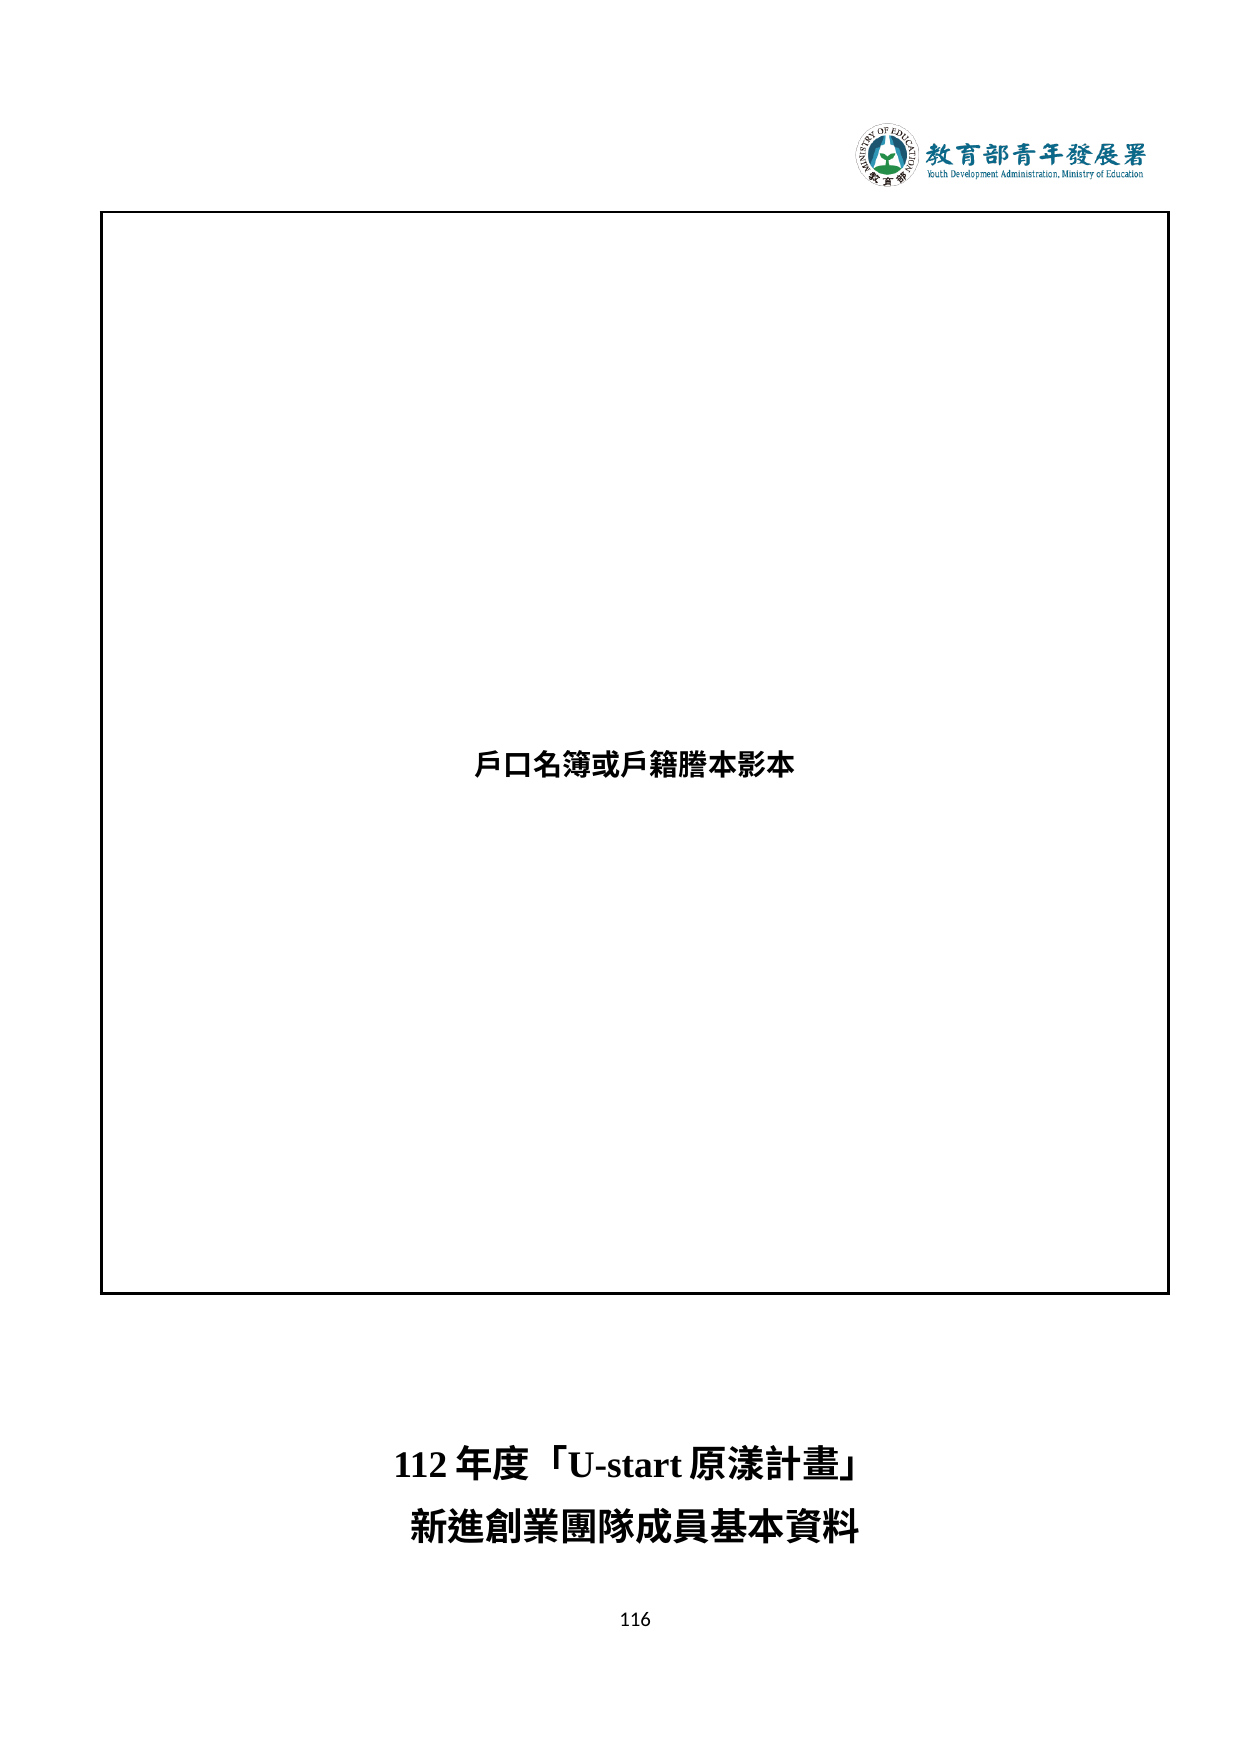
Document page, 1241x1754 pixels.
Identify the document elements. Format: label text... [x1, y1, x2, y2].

table_cell 戶口名簿或戶籍謄本影本 [103, 213, 1167, 1292]
text 112年度「U-start原漾計畫」 [118, 1420, 1152, 1482]
text 新進創業團隊成員基本資料 [118, 1482, 1152, 1545]
